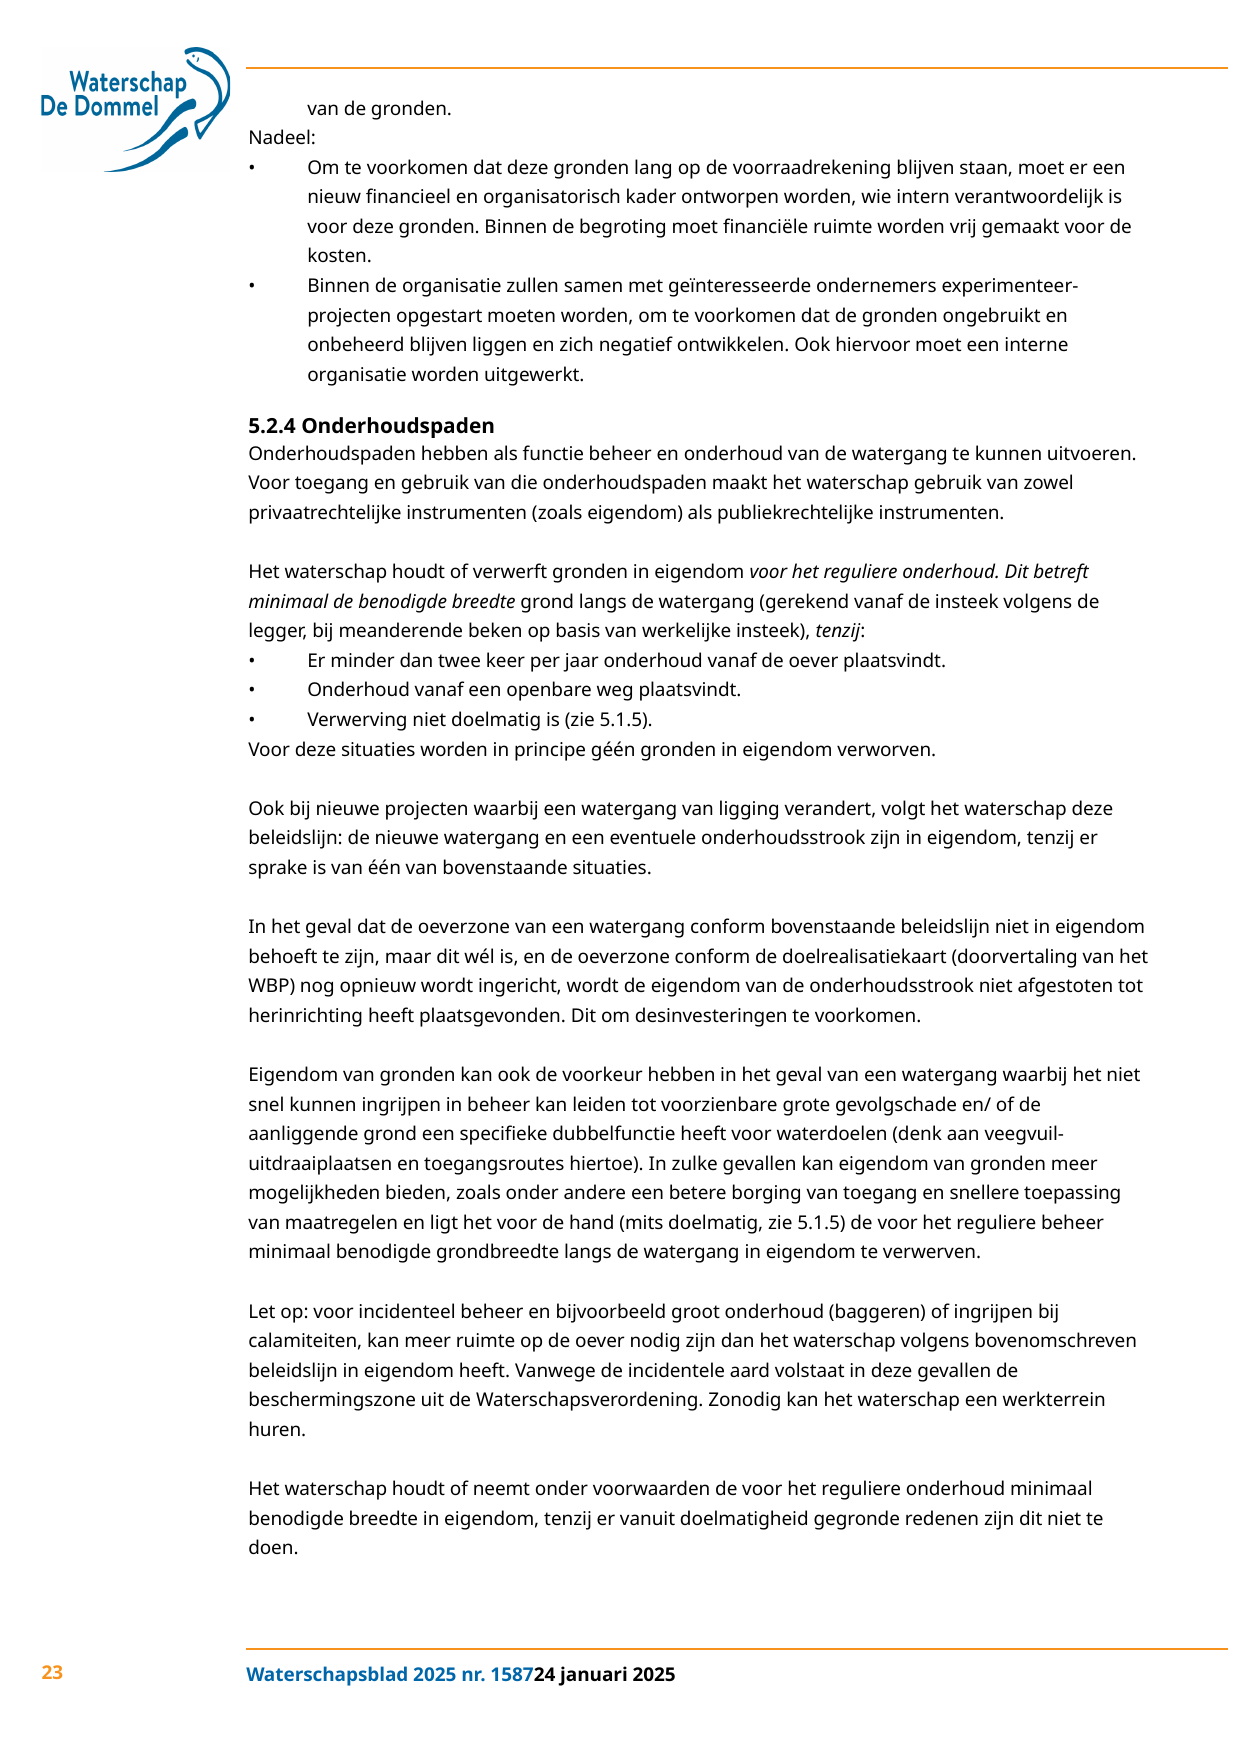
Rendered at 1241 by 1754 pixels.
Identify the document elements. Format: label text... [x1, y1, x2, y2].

text Eigendom van gronden kan ook de voorkeur hebben in het geval van een watergang waarbij het niet snel kunnen ingrijpen in beheer kan leiden tot voorzienbare grote gevolgschade en/ of de aanliggende grond een specifieke dubbelfunctie heeft voor waterdoelen (denk aan veegvuil-uitdraaiplaatsen en toegangsroutes hiertoe). In zulke gevallen kan eigendom van gronden meer mogelijkheden bieden, zoals onder andere een betere borging van toegang en snellere toepassing van maatregelen en ligt het voor de hand (mits doelmatig, zie 5.1.5) de voor het reguliere beheer minimaal benodigde grondbreedte langs de watergang in eigendom te verwerven. [248, 1061, 1152, 1264]
list Er minder dan twee keer per jaar onderhoud vanaf de oever plaatsvindt. [248, 647, 1152, 673]
text Ook bij nieuwe projecten waarbij een watergang van ligging verandert, volgt het waterschap deze beleidslijn: de nieuwe watergang en een eventuele onderhoudsstrook zijn in eigendom, tenzij er sprake is van één van bovenstaande situaties. [248, 795, 1152, 880]
list Om te voorkomen dat deze gronden lang op de voorraadrekening blijven staan, moet er een nieuw financieel en organisatorisch kader ontworpen worden, wie intern verantwoordelijk is voor deze gronden. Binnen de begroting moet financiële ruimte worden vrij gemaakt voor de kosten. [248, 154, 1152, 268]
picture [198, 118, 210, 131]
text Let op: voor incidenteel beheer en bijvoorbeeld groot onderhoud (baggeren) of ingrijpen bij calamiteiten, kan meer ruimte op de oever nodig zijn dan het waterschap volgens bovenomschreven beleidslijn in eigendom heeft. Vanwege de incidentele aard volstaat in deze gevallen de beschermingszone uit de Waterschapsverordening. Zonodig kan het waterschap een werkterrein huren. [248, 1298, 1152, 1442]
text Het waterschap houdt of verwerft gronden in eigendom voor het reguliere onderhoud. Dit betreft minimaal de benodigde breedte grond langs de watergang (gerekend vanaf de insteek volgens de legger, bij meanderende beken op basis van werkelijke insteek), tenzij: [248, 558, 1152, 643]
text In het geval dat de oeverzone van een watergang conform bovenstaande beleidslijn niet in eigendom behoeft te zijn, maar dit wél is, en de oeverzone conform de doelrealisatiekaart (doorvertaling van het WBP) nog opnieuw wordt ingericht, wordt de eigendom van de onderhoudsstrook niet afgestoten tot herinrichting heeft plaatsgevonden. Dit om desinvesteringen te voorkomen. [248, 913, 1152, 1028]
list Binnen de organisatie zullen samen met geïnteresseerde ondernemers experimenteer-projecten opgestart moeten worden, om te voorkomen dat de gronden ongebruikt en onbeheerd blijven liggen en zich negatief ontwikkelen. Ook hiervoor moet een interne organisatie worden uitgewerkt. [248, 272, 1152, 387]
list van de gronden. [248, 95, 1152, 121]
text Onderhoudspaden hebben als functie beheer en onderhoud van de watergang te kunnen uitvoeren. Voor toegang en gebruik van die onderhoudspaden maakt het waterschap gebruik van zowel privaatrechtelijke instrumenten (zoals eigendom) als publiekrechtelijke instrumenten. [248, 440, 1152, 525]
picture [45, 99, 51, 111]
text 5.2.4 Onderhoudspaden [248, 411, 1152, 440]
picture [204, 47, 231, 76]
picture [41, 47, 231, 172]
list Verwerving niet doelmatig is (zie 5.1.5). [248, 706, 1152, 732]
text Voor deze situaties worden in principe géén gronden in eigendom verworven. [248, 736, 1152, 761]
text Nadeel: [248, 124, 1152, 150]
table_header Het waterschap houdt of neemt onder voorwaarden de voor het reguliere onderhoud minimaal benodigde breedte in eigendom, tenzij er vanuit doelmatigheid gegronde redenen zijn dit niet te doen. [248, 1475, 1152, 1560]
list Onderhoud vanaf een openbare weg plaatsvindt. [248, 677, 1152, 702]
